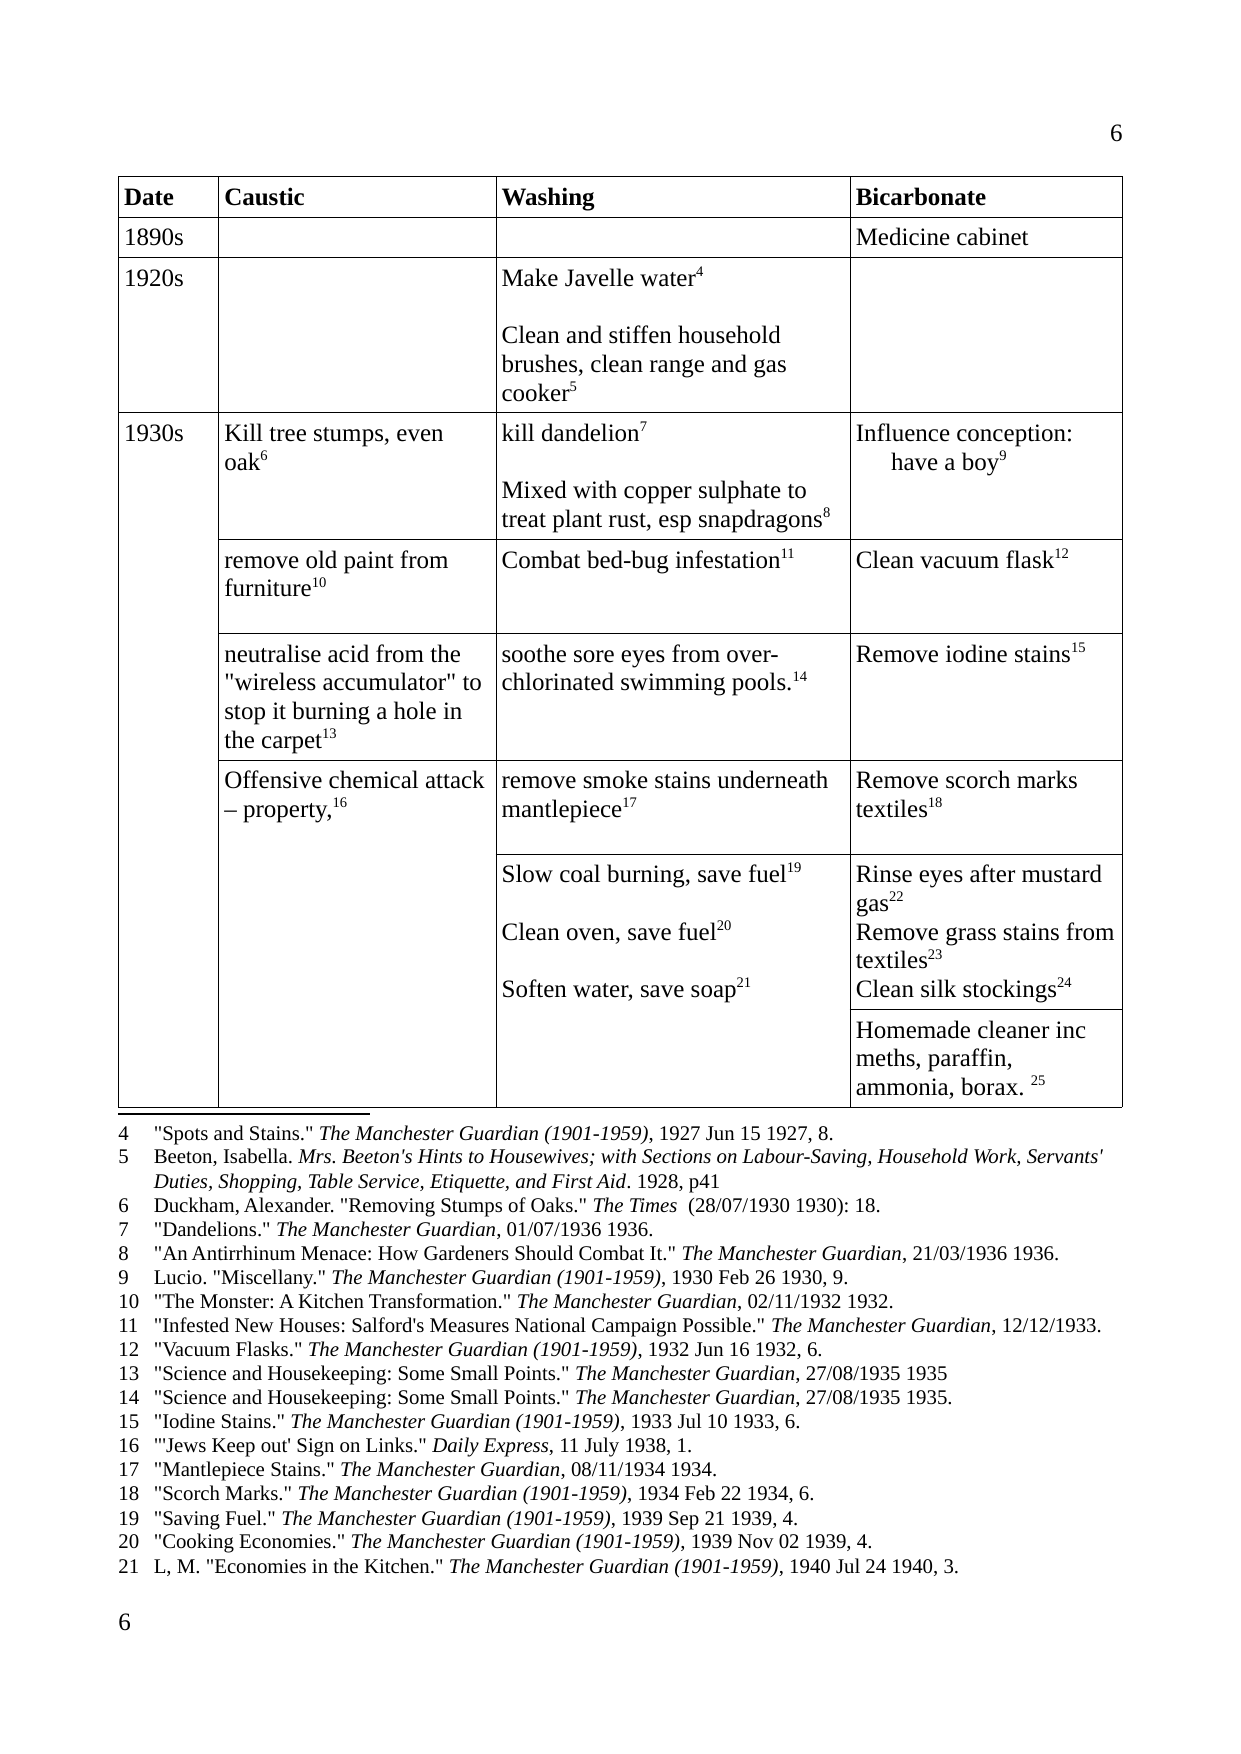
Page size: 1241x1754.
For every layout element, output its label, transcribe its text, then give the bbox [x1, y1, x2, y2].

table_cell [219, 258, 496, 412]
table_cell [497, 218, 850, 257]
table_cell soothe sore eyes from over-chlorinated swimming pools. [497, 634, 850, 759]
table_cell [219, 218, 496, 257]
table_header Washing [497, 177, 850, 217]
table_cell Medicine cabinet [851, 218, 1122, 257]
table_cell Influence conception: have a boy [851, 413, 1122, 539]
table_cell Make Javelle water Clean and stiffen household brushes, clean range and gas cooker [497, 258, 850, 412]
table_cell Offensive chemical attack – property, [219, 761, 496, 1107]
table_cell Remove scorch marks textiles [851, 761, 1122, 853]
table_cell Remove iodine stains [851, 634, 1122, 759]
table_cell Homemade cleaner inc meths, paraffin, ammonia, borax. [851, 1010, 1122, 1107]
table_cell 1890s [119, 218, 218, 257]
table_cell 1920s [119, 258, 218, 412]
table_cell neutralise acid from the "wireless accumulator" to stop it burning a hole in the carpet [219, 634, 496, 759]
table_cell Kill tree stumps, even oak [219, 413, 496, 539]
table_cell Rinse eyes after mustard gas Remove grass stains from textiles Clean silk stockings [851, 855, 1122, 1009]
table_cell Clean vacuum flask [851, 540, 1122, 633]
table_header Date [119, 177, 218, 217]
table_cell Slow coal burning, save fuel Clean oven, save fuel Soften water, save soap [497, 855, 850, 1107]
table_cell [851, 258, 1122, 412]
table_cell remove old paint from furniture [219, 540, 496, 633]
table_cell 1930s [119, 413, 218, 1107]
table_cell kill dandelion Mixed with copper sulphate to treat plant rust, esp snapdragons [497, 413, 850, 539]
table_cell remove smoke stains underneath mantlepiece [497, 761, 850, 853]
table_cell Combat bed-bug infestation [497, 540, 850, 633]
table_header Caustic [219, 177, 496, 217]
table_header Bicarbonate [851, 177, 1122, 217]
